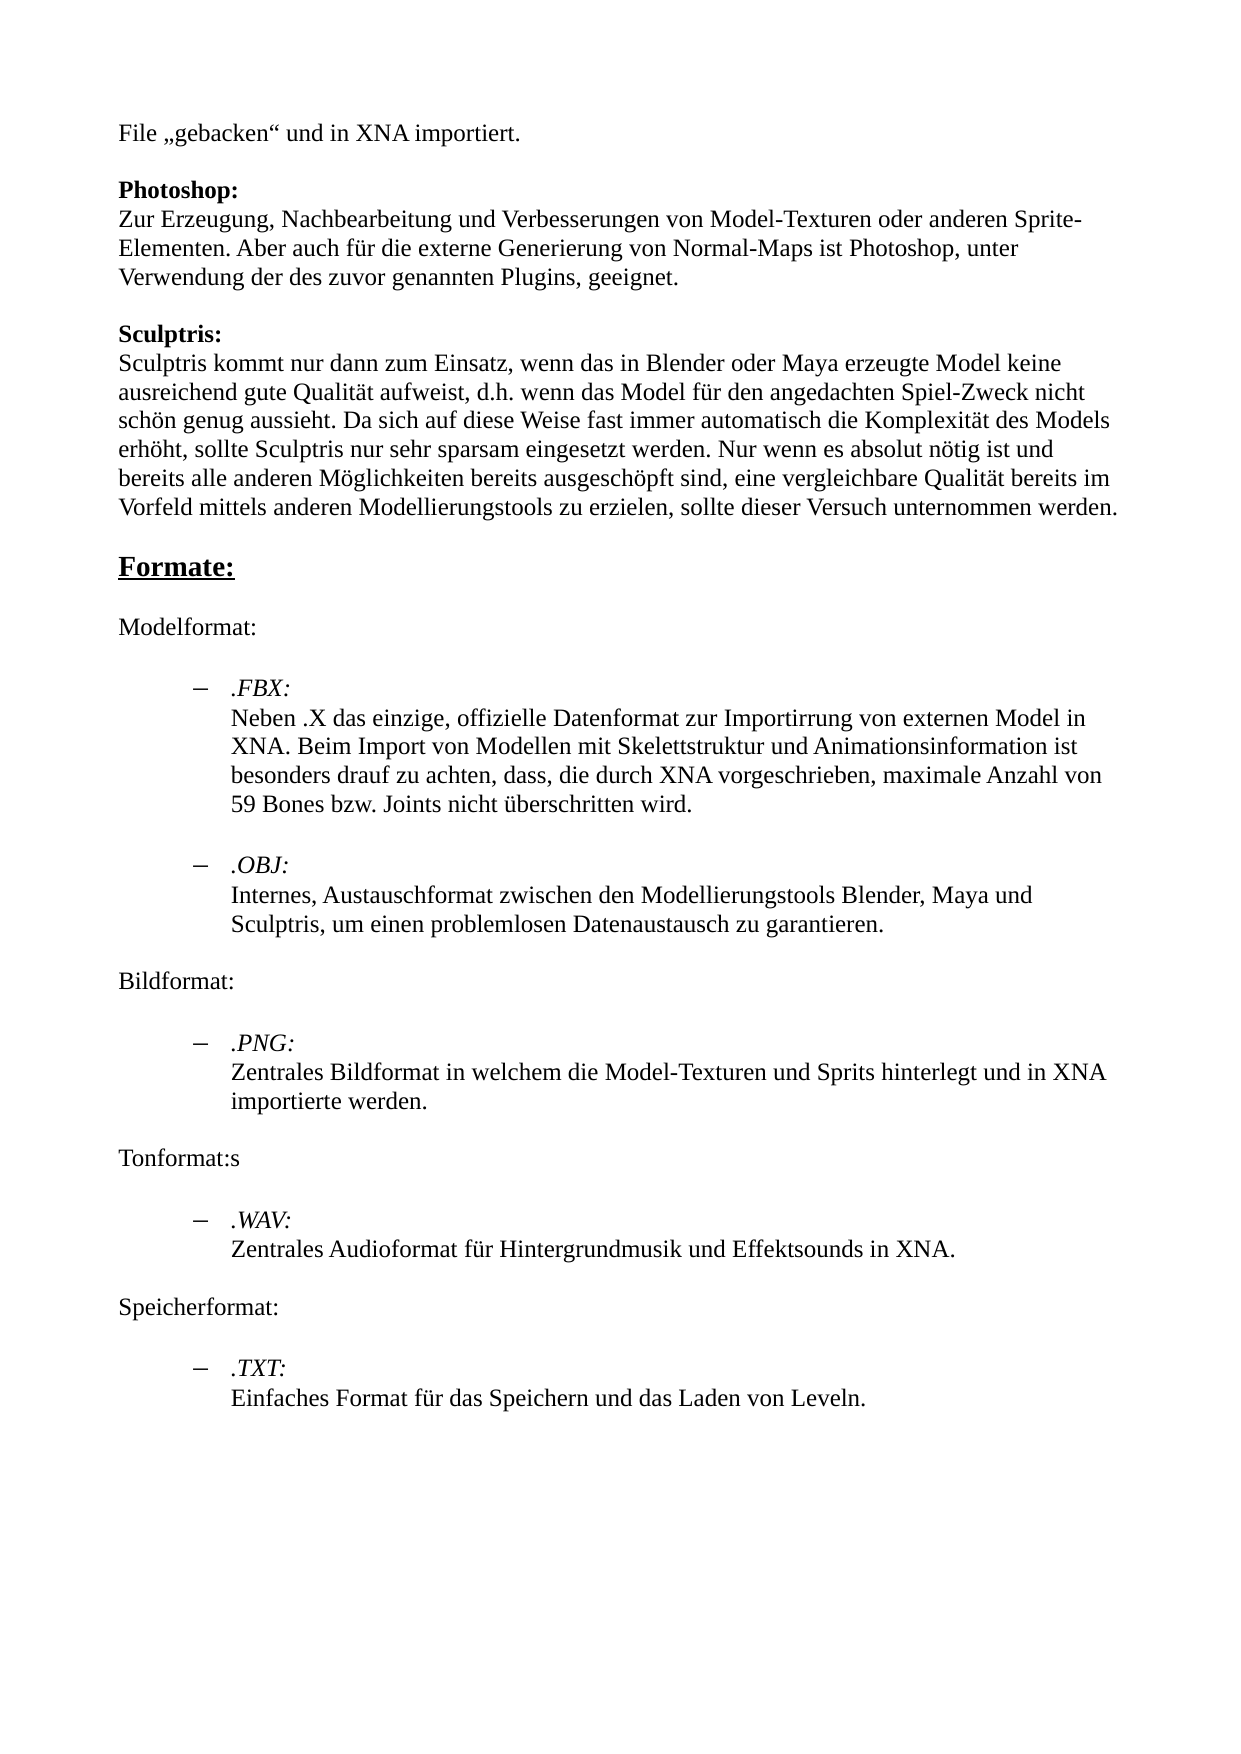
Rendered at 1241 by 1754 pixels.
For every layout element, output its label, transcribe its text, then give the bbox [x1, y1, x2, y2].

list Zentrales Audioformat für Hintergrundmusik und Effektsounds in XNA. [193, 1234, 1122, 1263]
list .TXT: [193, 1349, 1122, 1383]
list Zentrales Bildformat in welchem die Model-Texturen und Sprits hinterlegt und in XNA importierte werden. [193, 1057, 1122, 1115]
text Bildformat: [118, 966, 1122, 995]
text Sculptris kommt nur dann zum Einsatz, wenn das in Blender oder Maya erzeugte Model keine ausreichend gute Qualität aufweist, d.h. wenn das Model für den angedachten Spiel-Zweck nicht schön genug aussieht. Da sich auf diese Weise fast immer automatisch die Komplexität des Models erhöht, sollte Sculptris nur sehr sparsam eingesetzt werden. Nur wenn es absolut nötig ist und bereits alle anderen Möglichkeiten bereits ausgeschöpft sind, eine vergleichbare Qualität bereits im Vorfeld mittels anderen Modellierungstools zu erzielen, sollte dieser Versuch unternommen werden. [118, 348, 1122, 521]
text Photoshop: [118, 176, 1122, 204]
list Internes, Austauschformat zwischen den Modellierungstools Blender, Maya und Sculptris, um einen problemlosen Datenaustausch zu garantieren. [193, 880, 1122, 937]
text Modelformat: [118, 612, 1122, 640]
list .WAV: [193, 1201, 1122, 1234]
text Zur Erzeugung, Nachbearbeitung und Verbesserungen von Model-Texturen oder anderen Sprite-Elementen. Aber auch für die externe Generierung von Normal-Maps ist Photoshop, unter Verwendung der des zuvor genannten Plugins, geeignet. [118, 204, 1122, 291]
list .PNG: [193, 1024, 1122, 1057]
text Tonformat:s [118, 1143, 1122, 1172]
text Formate: [118, 549, 1122, 583]
list Neben .X das einzige, offizielle Datenformat zur Importirrung von externen Model in XNA. Beim Import von Modellen mit Skelettstruktur und Animationsinformation ist besonders drauf zu achten, dass, die durch XNA vorgeschrieben, maximale Anzahl von 59 Bones bzw. Joints nicht überschritten wird. [193, 703, 1122, 818]
text File „gebacken“ und in XNA importiert. [118, 118, 1122, 147]
text Speicherformat: [118, 1292, 1122, 1321]
list Einfaches Format für das Speichern und das Laden von Leveln. [193, 1383, 1122, 1412]
text Sculptris: [118, 319, 1122, 348]
list .FBX: [193, 669, 1122, 703]
list .OBJ: [193, 846, 1122, 880]
